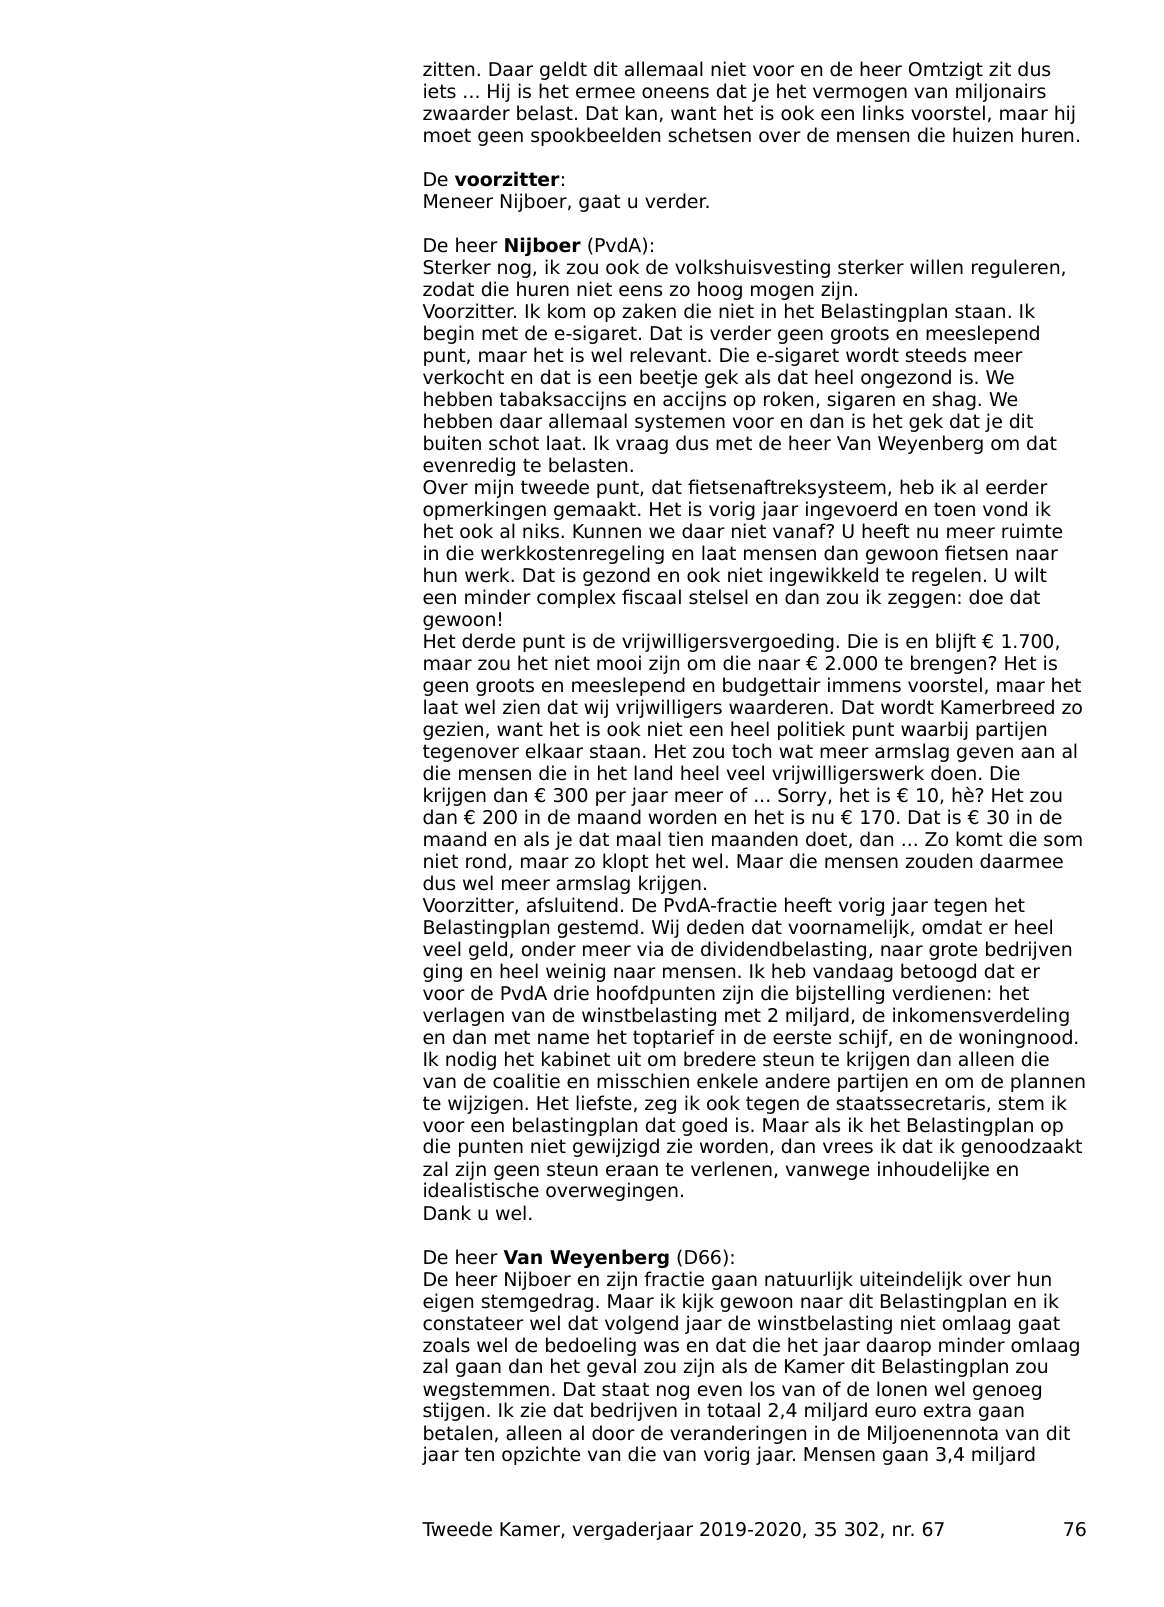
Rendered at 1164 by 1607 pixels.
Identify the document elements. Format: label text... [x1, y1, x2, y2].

text De heer Nijboer en zijn fractie gaan natuurlijk uiteindelijk over hun eigen stemgedrag. Maar ik kijk gewoon naar dit Belastingplan en ik constateer wel dat volgend jaar de winstbelasting niet omlaag gaat zoals wel de bedoeling was en dat die het jaar daarop minder omlaag zal gaan dan het geval zou zijn als de Kamer dit Belastingplan zou wegstemmen. Dat staat nog even los van of de lonen wel genoeg stijgen. Ik zie dat bedrijven in totaal 2,4 miljard euro extra gaan betalen, alleen al door de veranderingen in de Miljoenennota van dit jaar ten opzichte van die van vorig jaar. Mensen gaan 3,4 miljard [422, 1268, 1087, 1466]
text Sterker nog, ik zou ook de volkshuisvesting sterker willen reguleren, zodat die huren niet eens zo hoog mogen zijn. [422, 257, 1087, 301]
text zitten. Daar geldt dit allemaal niet voor en de heer Omtzigt zit dus iets ... Hij is het ermee oneens dat je het vermogen van miljonairs zwaarder belast. Dat kan, want het is ook een links voorstel, maar hij moet geen spookbeelden schetsen over de mensen die huizen huren. [422, 59, 1087, 147]
text Over mijn tweede punt, dat fietsenaftreksysteem, heb ik al eerder opmerkingen gemaakt. Het is vorig jaar ingevoerd en toen vond ik het ook al niks. Kunnen we daar niet vanaf? U heeft nu meer ruimte in die werkkostenregeling en laat mensen dan gewoon fietsen naar hun werk. Dat is gezond en ook niet ingewikkeld te regelen. U wilt een minder complex fiscaal stelsel en dan zou ik zeggen: doe dat gewoon! [422, 477, 1087, 631]
text De heer Nijboer (PvdA): [422, 235, 1087, 257]
text Meneer Nijboer, gaat u verder. [422, 191, 1087, 213]
text Dank u wel. [422, 1202, 1087, 1224]
text Voorzitter, afsluitend. De PvdA-fractie heeft vorig jaar tegen het Belastingplan gestemd. Wij deden dat voornamelijk, omdat er heel veel geld, onder meer via de dividendbelasting, naar grote bedrijven ging en heel weinig naar mensen. Ik heb vandaag betoogd dat er voor de PvdA drie hoofdpunten zijn die bijstelling verdienen: het verlagen van de winstbelasting met 2 miljard, de inkomensverdeling en dan met name het toptarief in de eerste schijf, en de woningnood. Ik nodig het kabinet uit om bredere steun te krijgen dan alleen die van de coalitie en misschien enkele andere partijen en om de plannen te wijzigen. Het liefste, zeg ik ook tegen de staatssecretaris, stem ik voor een belastingplan dat goed is. Maar als ik het Belastingplan op die punten niet gewijzigd zie worden, dan vrees ik dat ik genoodzaakt zal zijn geen steun eraan te verlenen, vanwege inhoudelijke en idealistische overwegingen. [422, 895, 1087, 1202]
text Voorzitter. Ik kom op zaken die niet in het Belastingplan staan. Ik begin met de e-sigaret. Dat is verder geen groots en meeslepend punt, maar het is wel relevant. Die e-sigaret wordt steeds meer verkocht en dat is een beetje gek als dat heel ongezond is. We hebben tabaksaccijns en accijns op roken, sigaren en shag. We hebben daar allemaal systemen voor en dan is het gek dat je dit buiten schot laat. Ik vraag dus met de heer Van Weyenberg om dat evenredig te belasten. [422, 301, 1087, 477]
text De heer Van Weyenberg (D66): [422, 1247, 1087, 1268]
text De voorzitter: [422, 169, 1087, 191]
text Het derde punt is de vrijwilligersvergoeding. Die is en blijft € 1.700, maar zou het niet mooi zijn om die naar € 2.000 te brengen? Het is geen groots en meeslepend en budgettair immens voorstel, maar het laat wel zien dat wij vrijwilligers waarderen. Dat wordt Kamerbreed zo gezien, want het is ook niet een heel politiek punt waarbij partijen tegenover elkaar staan. Het zou toch wat meer armslag geven aan al die mensen die in het land heel veel vrijwilligerswerk doen. Die krijgen dan € 300 per jaar meer of ... Sorry, het is € 10, hè? Het zou dan € 200 in de maand worden en het is nu € 170. Dat is € 30 in de maand en als je dat maal tien maanden doet, dan ... Zo komt die som niet rond, maar zo klopt het wel. Maar die mensen zouden daarmee dus wel meer armslag krijgen. [422, 631, 1087, 895]
